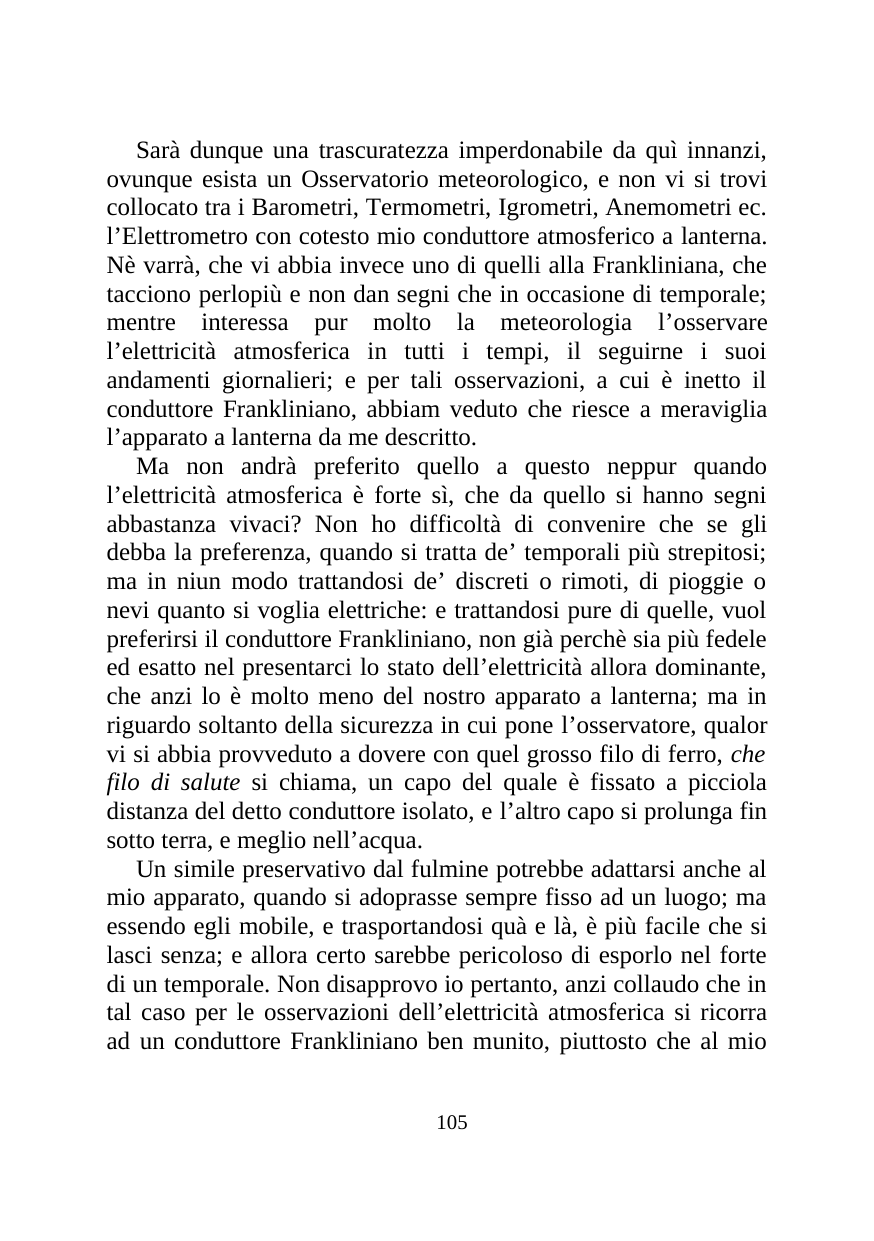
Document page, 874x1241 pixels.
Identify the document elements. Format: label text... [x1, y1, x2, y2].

text Ma non andrà preferito quello a questo neppur quando l’elettricità atmosferica è forte sì, che da quello si hanno segni abbastanza vivaci? Non ho difficoltà di convenire che se gli debba la preferenza, quando si tratta de’ temporali più strepitosi; ma in niun modo trattandosi de’ discreti o rimoti, di pioggie o nevi quanto si voglia elettriche: e trattandosi pure di quelle, vuol preferirsi il conduttore Frankliniano, non già perchè sia più fedele ed esatto nel presentarci lo stato dell’elettricità allora dominante, che anzi lo è molto meno del nostro apparato a lanterna; ma in riguardo soltanto della sicurezza in cui pone l’osservatore, qualor vi si abbia provveduto a dovere con quel grosso filo di ferro, che filo di salute si chiama, un capo del quale è fissato a picciola distanza del detto conduttore isolato, e l’altro capo si prolunga fin sotto terra, e meglio nell’acqua. [106, 451, 768, 854]
text Sarà dunque una trascuratezza imperdonabile da quì innanzi, ovunque esista un Osservatorio meteorologico, e non vi si trovi collocato tra i Barometri, Termometri, Igrometri, Anemometri ec. l’Elettrometro con cotesto mio conduttore atmosferico a lanterna. Nè varrà, che vi abbia invece uno di quelli alla Frankliniana, che tacciono perlopiù e non dan segni che in occasione di temporale; mentre interessa pur molto la meteorologia l’osservare l’elettricità atmosferica in tutti i tempi, il seguirne i suoi andamenti giornalieri; e per tali osservazioni, a cui è inetto il conduttore Frankliniano, abbiam veduto che riesce a meraviglia l’apparato a lanterna da me descritto. [106, 135, 768, 451]
text Un simile preservativo dal fulmine potrebbe adattarsi anche al mio apparato, quando si adoprasse sempre fisso ad un luogo; ma essendo egli mobile, e trasportandosi quà e là, è più facile che si lasci senza; e allora certo sarebbe pericoloso di esporlo nel forte di un temporale. Non disapprovo io pertanto, anzi collaudo che in tal caso per le osservazioni dell’elettricità atmosferica si ricorra ad un conduttore Frankliniano ben munito, piuttosto che al mio [106, 854, 768, 1055]
